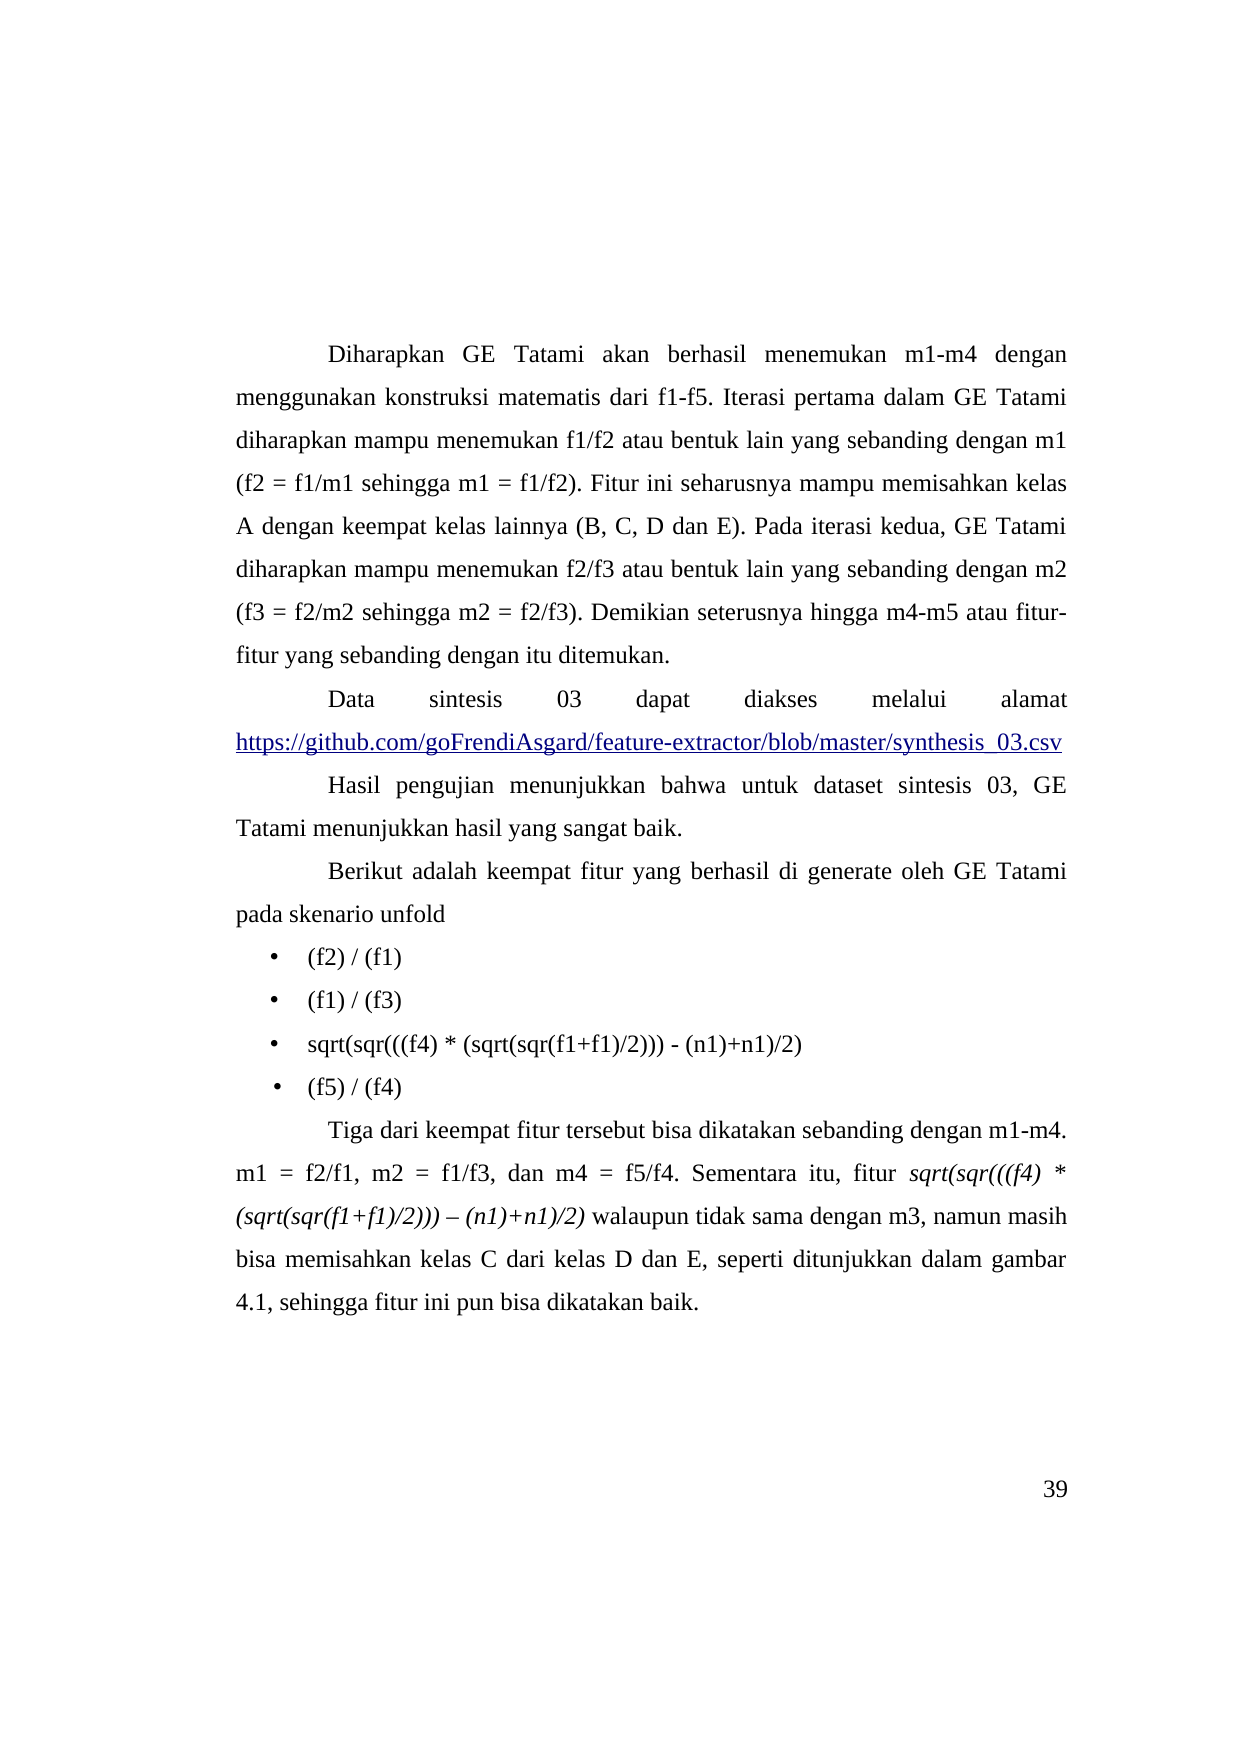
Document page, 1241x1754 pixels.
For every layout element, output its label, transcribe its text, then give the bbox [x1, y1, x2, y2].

list (f5) / (f4) [273, 1072, 1068, 1101]
text Hasil pengujian menunjukkan bahwa untuk dataset sintesis 03, GE Tatami menunjukkan hasil yang sangat baik. [236, 770, 1068, 842]
text Tiga dari keempat fitur tersebut bisa dikatakan sebanding dengan m1-m4. m1 = f2/f1, m2 = f1/f3, dan m4 = f5/f4. Sementara itu, fitur sqrt(sqr(((f4) * (sqrt(sqr(f1+f1)/2))) – (n1)+n1)/2) walaupun tidak sama dengan m3, namun masih bisa memisahkan kelas C dari kelas D dan E, seperti ditunjukkan dalam gambar 4.1, sehingga fitur ini pun bisa dikatakan baik. [236, 1115, 1068, 1316]
list (f1) / (f3) [270, 986, 1068, 1014]
list sqrt(sqr(((f4) * (sqrt(sqr(f1+f1)/2))) - (n1)+n1)/2) [270, 1029, 1068, 1057]
text Berikut adalah keempat fitur yang berhasil di generate oleh GE Tatami pada skenario unfold [236, 856, 1068, 928]
list (f2) / (f1) [270, 942, 1068, 971]
text Diharapkan GE Tatami akan berhasil menemukan m1-m4 dengan menggunakan konstruksi matematis dari f1-f5. Iterasi pertama dalam GE Tatami diharapkan mampu menemukan f1/f2 atau bentuk lain yang sebanding dengan m1 (f2 = f1/m1 sehingga m1 = f1/f2). Fitur ini seharusnya mampu memisahkan kelas A dengan keempat kelas lainnya (B, C, D dan E). Pada iterasi kedua, GE Tatami diharapkan mampu menemukan f2/f3 atau bentuk lain yang sebanding dengan m2 (f3 = f2/m2 sehingga m2 = f2/f3). Demikian seterusnya hingga m4-m5 atau fitur-fitur yang sebanding dengan itu ditemukan. [236, 339, 1068, 669]
text Data sintesis 03 dapat diakses melalui alamat https://github.com/goFrendiAsgard/feature-extractor/blob/master/synthesis_03.csv [236, 684, 1068, 756]
